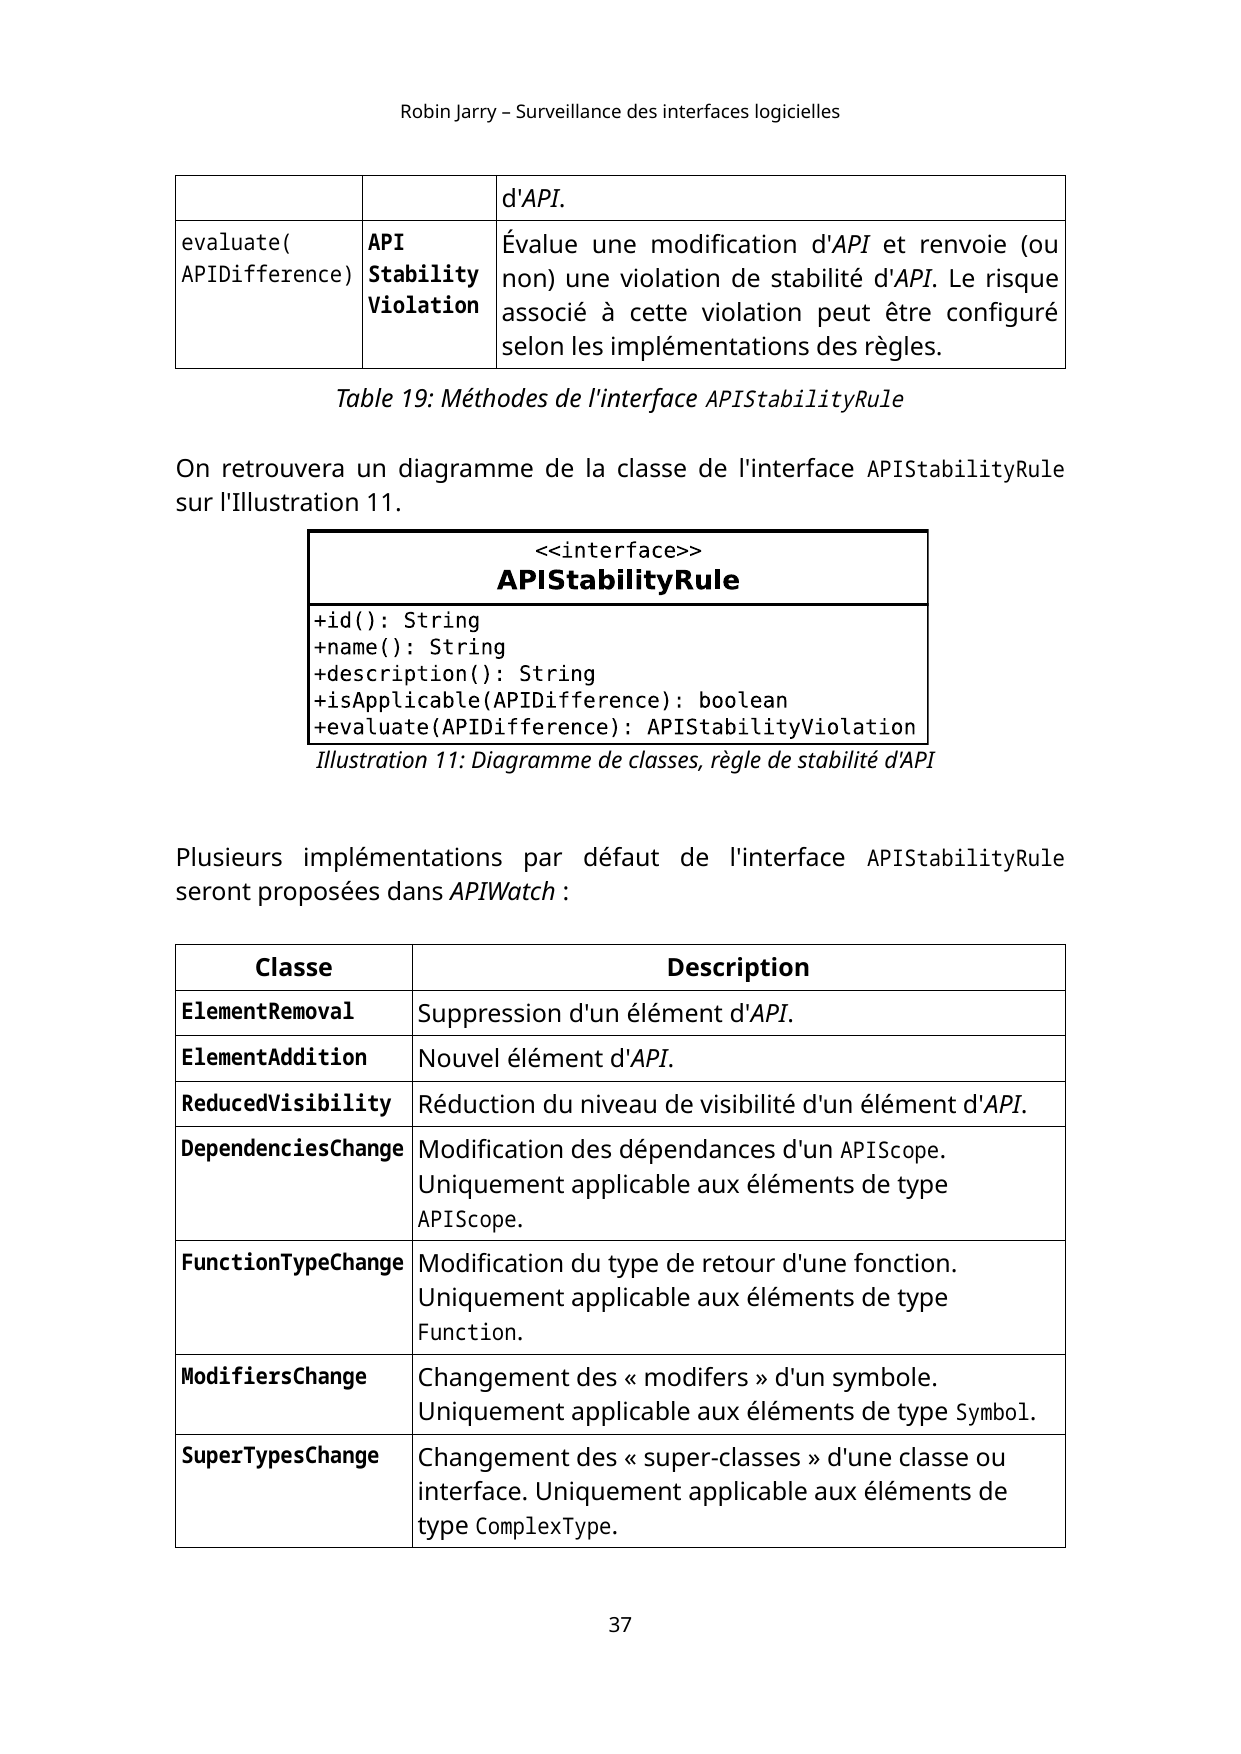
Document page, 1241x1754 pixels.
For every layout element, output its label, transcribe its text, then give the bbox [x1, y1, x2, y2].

table_header Classe [176, 945, 412, 989]
table_cell SuperTypesChange [176, 1435, 412, 1547]
table_cell ReducedVisibility [176, 1082, 412, 1126]
table_cell DependenciesChange [176, 1127, 412, 1240]
table_cell ModifiersChange [176, 1355, 412, 1433]
table_cell Nouvel élément d'API. [413, 1036, 1065, 1081]
table_cell FunctionTypeChange [176, 1241, 412, 1354]
table_cell ElementRemoval [176, 991, 412, 1035]
table_cell API Stability Violation [363, 221, 496, 368]
text On retrouvera un diagramme de la classe de l'interface APIStabilityRule sur l'Illustration 11. [175, 451, 1065, 519]
table_cell ElementAddition [176, 1036, 412, 1081]
text Plusieurs implémentations par défaut de l'interface APIStabilityRule seront proposées dans APIWatch : [175, 840, 1065, 908]
table_cell Réduction du niveau de visibilité d'un élément d'API. [413, 1082, 1065, 1126]
table_cell Suppression d'un élément d'API. [413, 991, 1065, 1035]
text Illustration 11: Diagramme de classes, règle de stabilité d'API [316, 553, 937, 776]
table_cell [363, 176, 496, 220]
table_header Description [413, 945, 1065, 989]
table_cell Évalue une modification d'API et renvoie (ou non) une violation de stabilité d'API. Le risque associé à cette violation peut être configuré selon les implémentations des règles. [497, 221, 1065, 368]
table_cell d'API. [497, 176, 1065, 220]
table_cell [176, 176, 362, 220]
table_cell evaluate( APIDifference) [176, 221, 362, 368]
table_cell Modification du type de retour d'une fonction. Uniquement applicable aux éléments de type Function. [413, 1241, 1065, 1354]
table_cell Changement des « modifers » d'un symbole. Uniquement applicable aux éléments de type Symbol. [413, 1355, 1065, 1433]
table_cell Modification des dépendances d'un APIScope. Uniquement applicable aux éléments de type APIScope. [413, 1127, 1065, 1240]
table_cell Changement des « super-classes » d'une classe ou interface. Uniquement applicable aux éléments de type ComplexType. [413, 1435, 1065, 1547]
text Table 19: Méthodes de l'interface APIStabilityRule [175, 381, 1065, 415]
